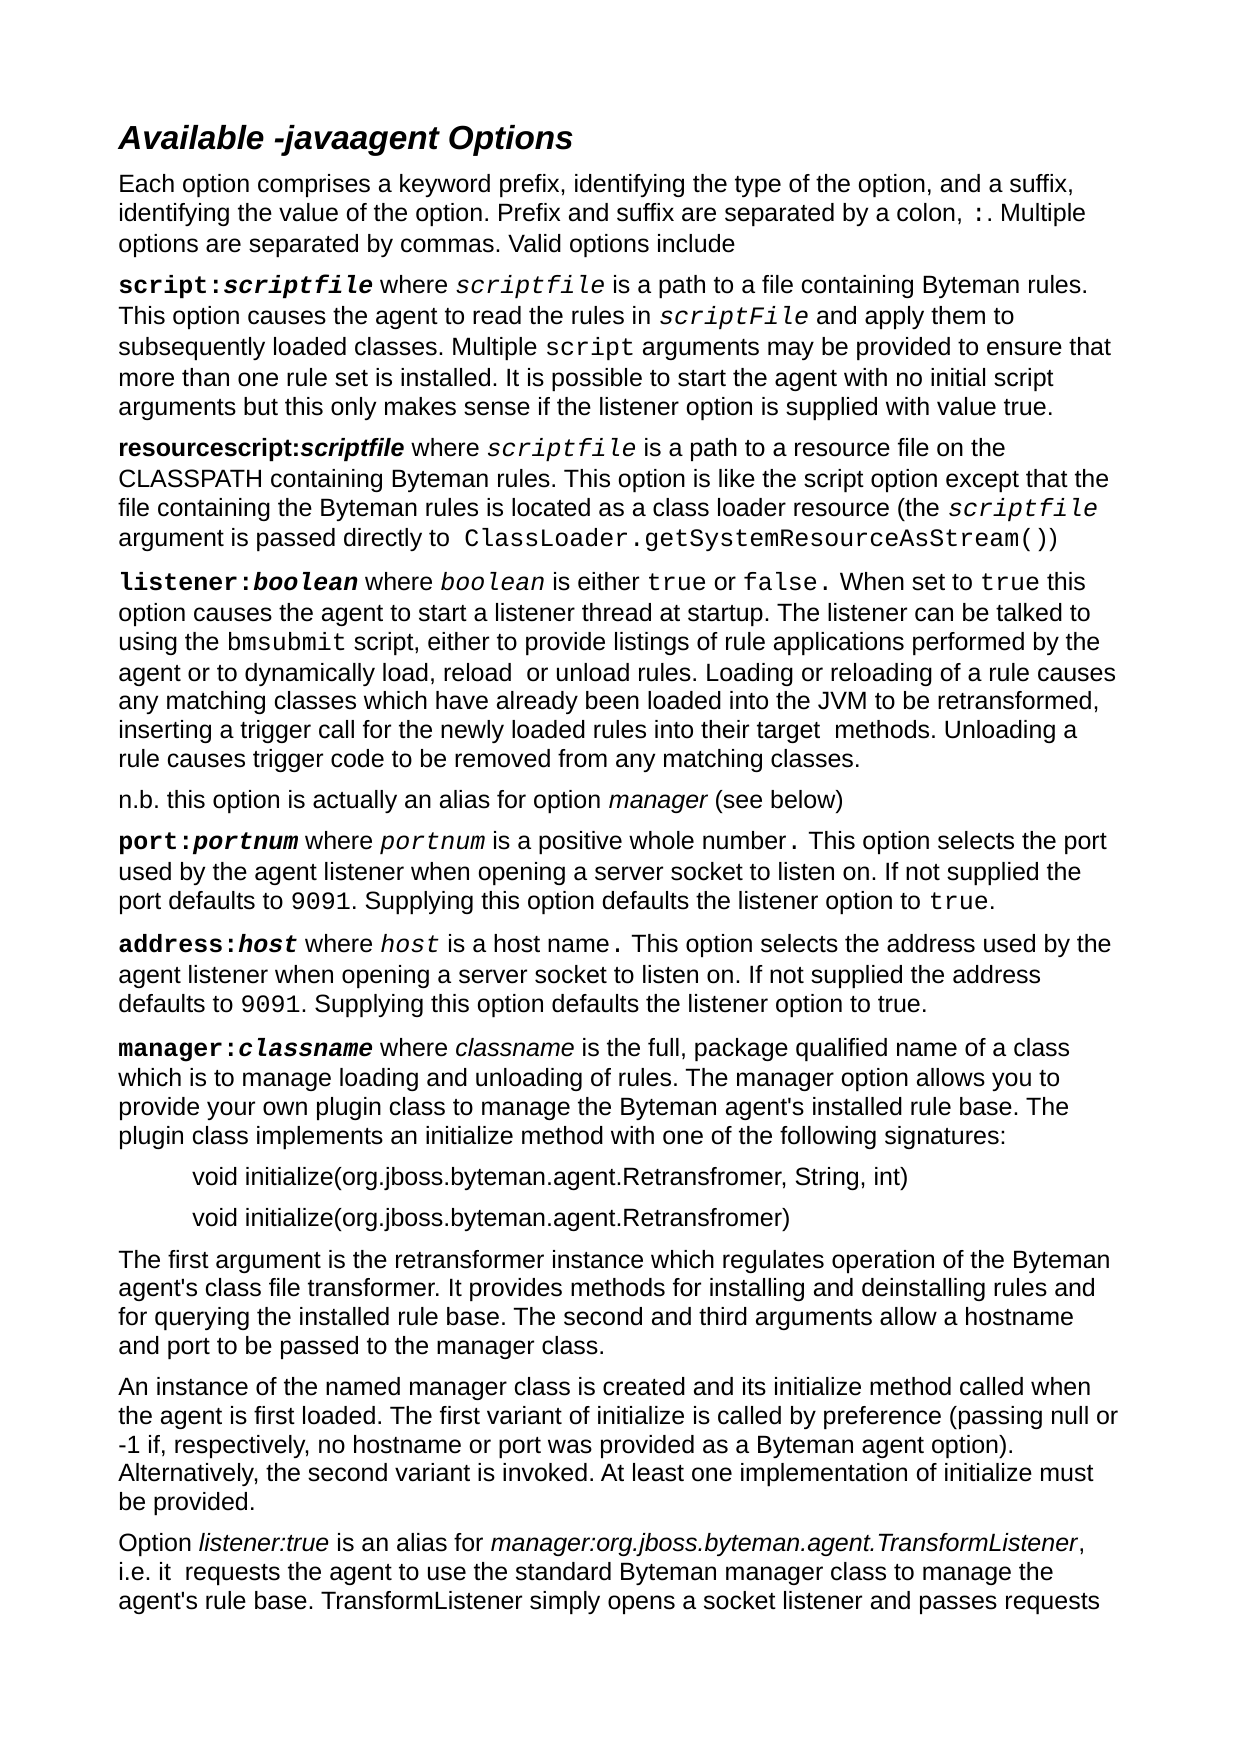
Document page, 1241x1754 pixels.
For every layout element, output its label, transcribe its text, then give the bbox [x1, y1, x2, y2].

text void initialize(org.jboss.byteman.agent.Retransfromer, String, int) [192, 1162, 1122, 1191]
text manager:classname where classname is the full, package qualified name of a class which is to manage loading and unloading of rules. The manager option allows you to provide your own plugin class to manage the Byteman agent's installed rule base. The plugin class implements an initialize method with one of the following signatures: [118, 1032, 1122, 1150]
text n.b. this option is actually an alias for option manager (see below) [118, 785, 1122, 814]
text script:scriptfile where scriptfile is a path to a file containing Byteman rules. This option causes the agent to read the rules in scriptFile and apply them to subsequently loaded classes. Multiple script arguments may be provided to ensure that more than one rule set is installed. It is possible to start the agent with no initial script arguments but this only makes sense if the listener option is supplied with value true. [118, 270, 1122, 420]
text port:portnum where portnum is a positive whole number. This option selects the port used by the agent listener when opening a server socket to listen on. If not supplied the port defaults to 9091. Supplying this option defaults the listener option to true. [118, 826, 1122, 917]
text void initialize(org.jboss.byteman.agent.Retransfromer) [192, 1203, 1122, 1232]
text The first argument is the retransformer instance which regulates operation of the Byteman agent's class file transformer. It provides methods for installing and deinstalling rules and for querying the installed rule base. The second and third arguments allow a hostname and port to be passed to the manager class. [118, 1245, 1122, 1360]
subtitle Available -javaagent Options [118, 118, 1122, 157]
text Each option comprises a keyword prefix, identifying the type of the option, and a suffix, identifying the value of the option. Prefix and suffix are separated by a colon, :. Multiple options are separated by commas. Valid options include [118, 169, 1122, 257]
text resourcescript:scriptfile where scriptfile is a path to a resource file on the CLASSPATH containing Byteman rules. This option is like the script option except that the file containing the Byteman rules is located as a class loader resource (the scriptfile argument is passed directly to ClassLoader.getSystemResourceAsStream()) [118, 433, 1122, 554]
text Option listener:true is an alias for manager:org.jboss.byteman.agent.TransformListener, i.e. it requests the agent to use the standard Byteman manager class to manage the agent's rule base. TransformListener simply opens a socket listener and passes requests [118, 1528, 1122, 1615]
text An instance of the named manager class is created and its initialize method called when the agent is first loaded. The first variant of initialize is called by preference (passing null or -1 if, respectively, no hostname or port was provided as a Byteman agent option). Alternatively, the second variant is invoked. At least one implementation of initialize must be provided. [118, 1372, 1122, 1516]
text listener:boolean where boolean is either true or false. When set to true this option causes the agent to start a listener thread at startup. The listener can be talked to using the bmsubmit script, either to provide listings of rule applications performed by the agent or to dynamically load, reload or unload rules. Loading or reloading of a rule causes any matching classes which have already been loaded into the JVM to be retransformed, inserting a trigger call for the newly loaded rules into their target methods. Unloading a rule causes trigger code to be removed from any matching classes. [118, 567, 1122, 772]
text address:host where host is a host name. This option selects the address used by the agent listener when opening a server socket to listen on. If not supplied the address defaults to 9091. Supplying this option defaults the listener option to true. [118, 929, 1122, 1020]
